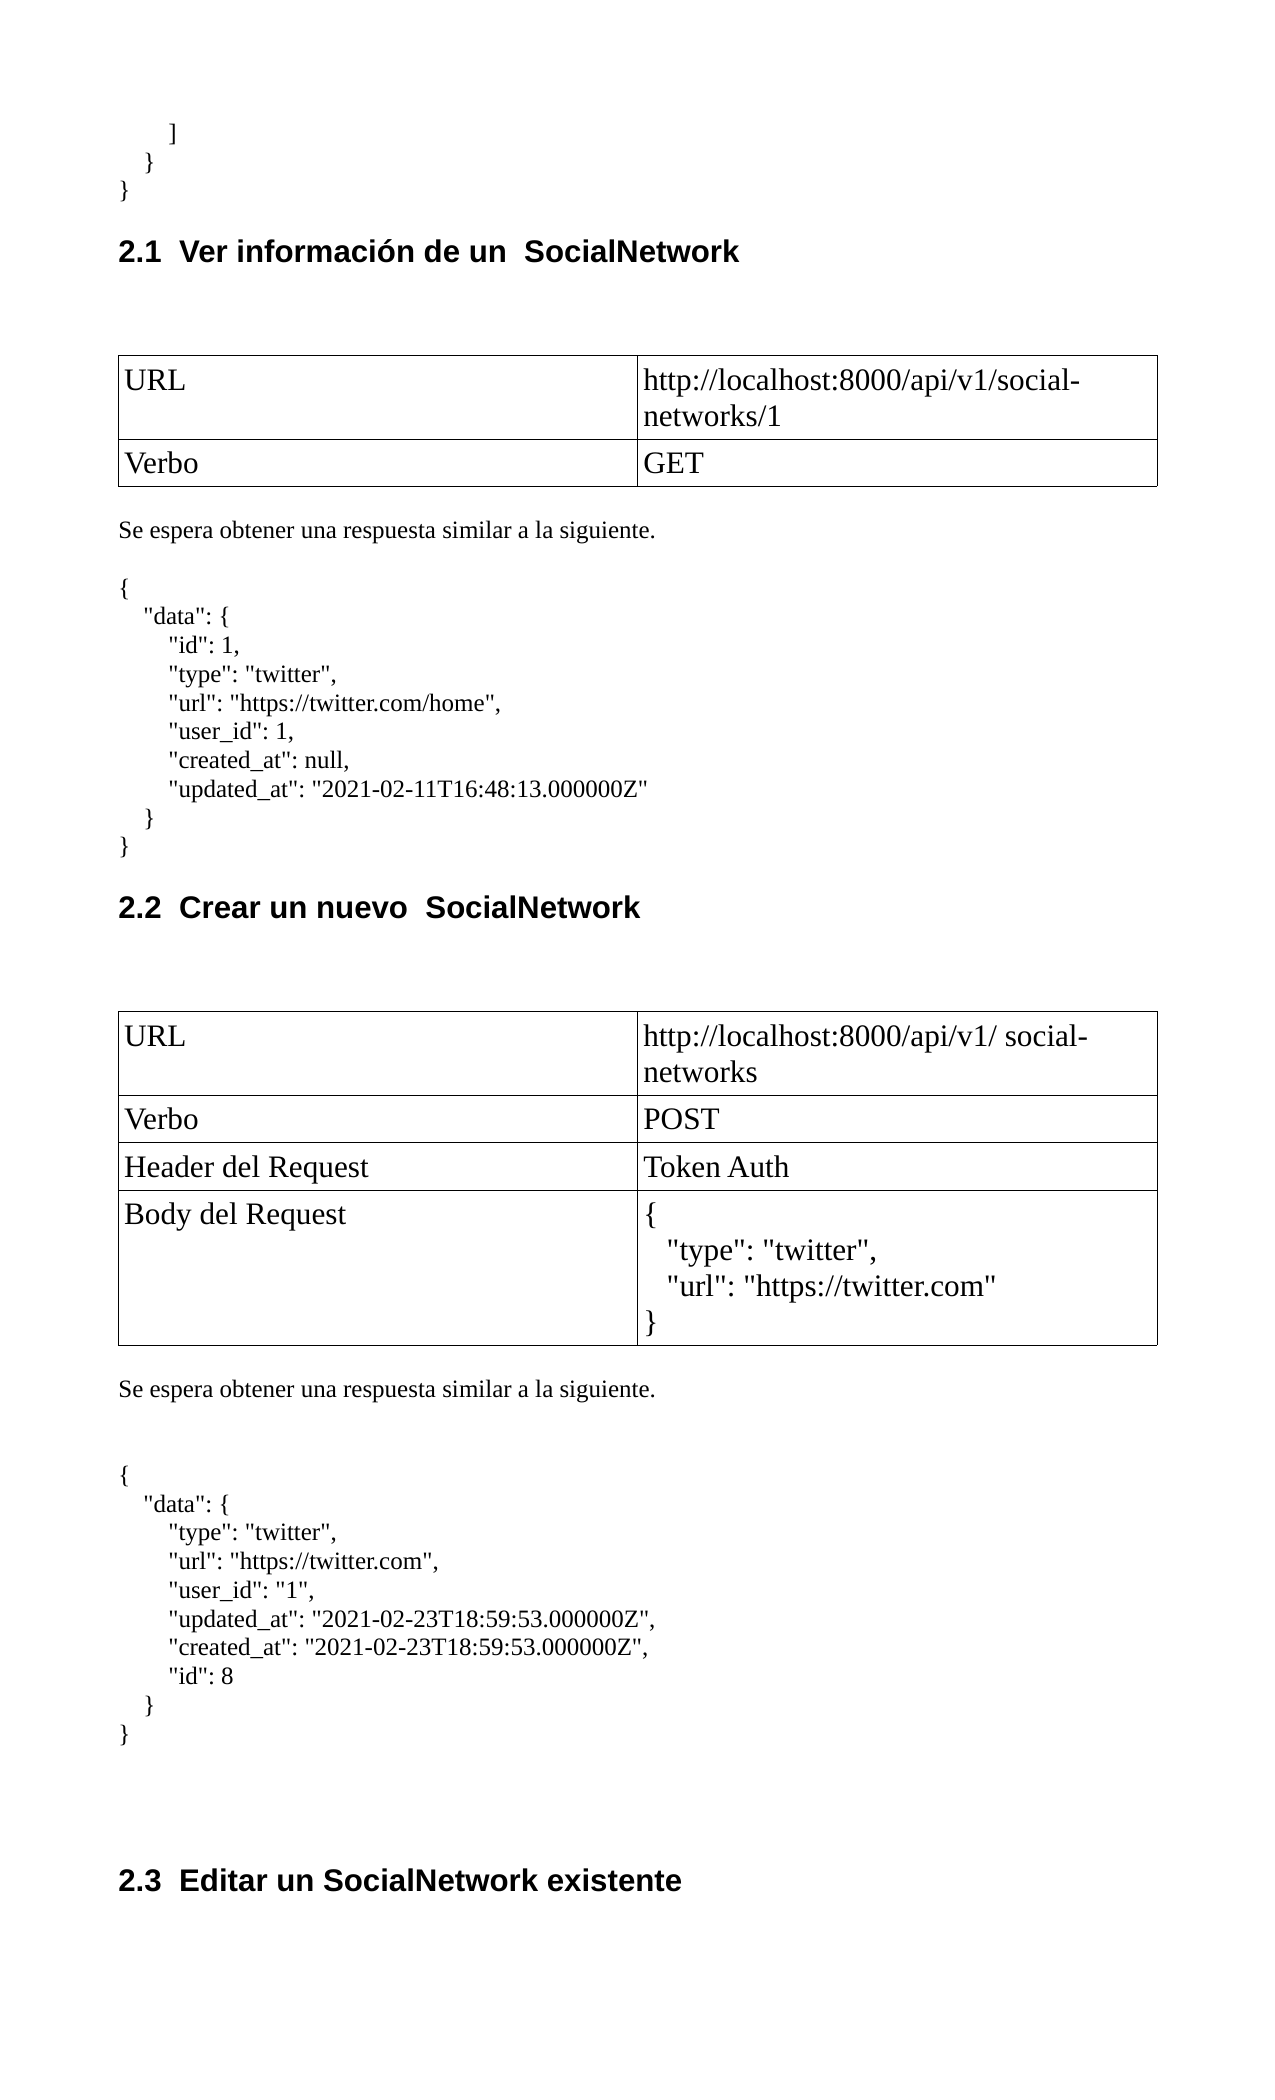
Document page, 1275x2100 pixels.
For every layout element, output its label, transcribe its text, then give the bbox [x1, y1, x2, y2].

text 2.1 Ver información de un SocialNetwork [118, 233, 1157, 269]
text } [118, 1690, 1157, 1719]
text "id": 8 [118, 1661, 1157, 1690]
text "created_at": null, [118, 745, 1157, 774]
table_cell Body del Request [119, 1191, 637, 1345]
table_cell Token Auth [638, 1143, 1157, 1189]
table_header URL [119, 356, 637, 439]
text "user_id": "1", [118, 1575, 1157, 1604]
text } [118, 147, 1157, 176]
text Se espera obtener una respuesta similar a la siguiente. [118, 1374, 1157, 1402]
table_cell Verbo [119, 440, 637, 486]
text "data": { [118, 601, 1157, 630]
text "type": "twitter", [118, 659, 1157, 688]
text 2.3 Editar un SocialNetwork existente [118, 1862, 1157, 1898]
table_header http://localhost:8000/api/v1/ social-networks [638, 1012, 1157, 1094]
table_cell Header del Request [119, 1143, 637, 1189]
text "updated_at": "2021-02-11T16:48:13.000000Z" [118, 774, 1157, 803]
text } [118, 176, 1157, 204]
text "type": "twitter", [118, 1517, 1157, 1546]
text "user_id": 1, [118, 716, 1157, 745]
text "created_at": "2021-02-23T18:59:53.000000Z", [118, 1632, 1157, 1661]
text "url": "https://twitter.com/home", [118, 688, 1157, 716]
table_cell POST [638, 1096, 1157, 1142]
table_cell { "type": "twitter", "url": "https://twitter.com" } [638, 1191, 1157, 1345]
text "data": { [118, 1489, 1157, 1517]
text } [118, 831, 1157, 860]
text "updated_at": "2021-02-23T18:59:53.000000Z", [118, 1604, 1157, 1632]
text { [118, 1460, 1157, 1489]
table_cell GET [638, 440, 1157, 486]
text Se espera obtener una respuesta similar a la siguiente. [118, 515, 1157, 544]
text ] [118, 118, 1157, 147]
text { [118, 573, 1157, 601]
table_header http://localhost:8000/api/v1/social-networks/1 [638, 356, 1157, 439]
table_cell Verbo [119, 1096, 637, 1142]
text "id": 1, [118, 630, 1157, 659]
text "url": "https://twitter.com", [118, 1546, 1157, 1575]
text } [118, 1719, 1157, 1747]
text } [118, 803, 1157, 831]
text 2.2 Crear un nuevo SocialNetwork [118, 889, 1157, 925]
table_header URL [119, 1012, 637, 1094]
